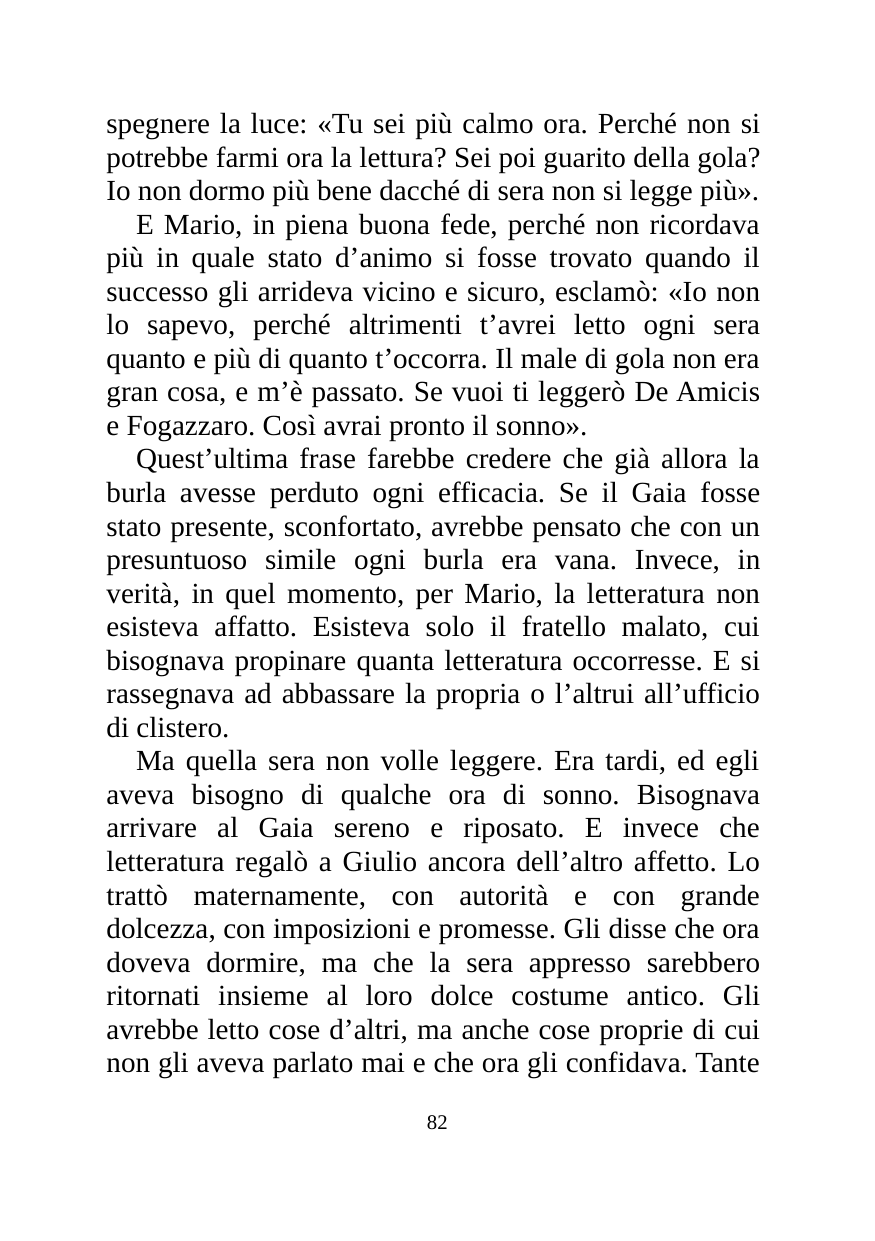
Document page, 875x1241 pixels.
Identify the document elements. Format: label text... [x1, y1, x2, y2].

text Quest’ultima frase farebbe credere che già allora la burla avesse perduto ogni efficacia. Se il Gaia fosse stato presente, sconfortato, avrebbe pensato che con un presuntuoso simile ogni burla era vana. Invece, in verità, in quel momento, per Mario, la letteratura non esisteva affatto. Esisteva solo il fratello malato, cui bisognava propinare quanta letteratura occorresse. E si rassegnava ad abbassare la propria o l’altrui all’ufficio di clistero. [106, 442, 761, 743]
text Ma quella sera non volle leggere. Era tardi, ed egli aveva bisogno di qualche ora di sonno. Bisognava arrivare al Gaia sereno e riposato. E invece che letteratura regalò a Giulio ancora dell’altro affetto. Lo trattò maternamente, con autorità e con grande dolcezza, con imposizioni e promesse. Gli disse che ora doveva dormire, ma che la sera appresso sarebbero ritornati insieme al loro dolce costume antico. Gli avrebbe letto cose d’altri, ma anche cose proprie di cui non gli aveva parlato mai e che ora gli confidava. Tante [106, 743, 761, 1079]
text E Mario, in piena buona fede, perché non ricordava più in quale stato d’animo si fosse trovato quando il successo gli arrideva vicino e sicuro, esclamò: «Io non lo sapevo, perché altrimenti t’avrei letto ogni sera quanto e più di quanto t’occorra. Il male di gola non era gran cosa, e m’è passato. Se vuoi ti leggerò De Amicis e Fogazzaro. Così avrai pronto il sonno». [106, 207, 761, 442]
text spegnere la luce: «Tu sei più calmo ora. Perché non si potrebbe farmi ora la lettura? Sei poi guarito della gola? Io non dormo più bene dacché di sera non si legge più». [106, 106, 761, 207]
